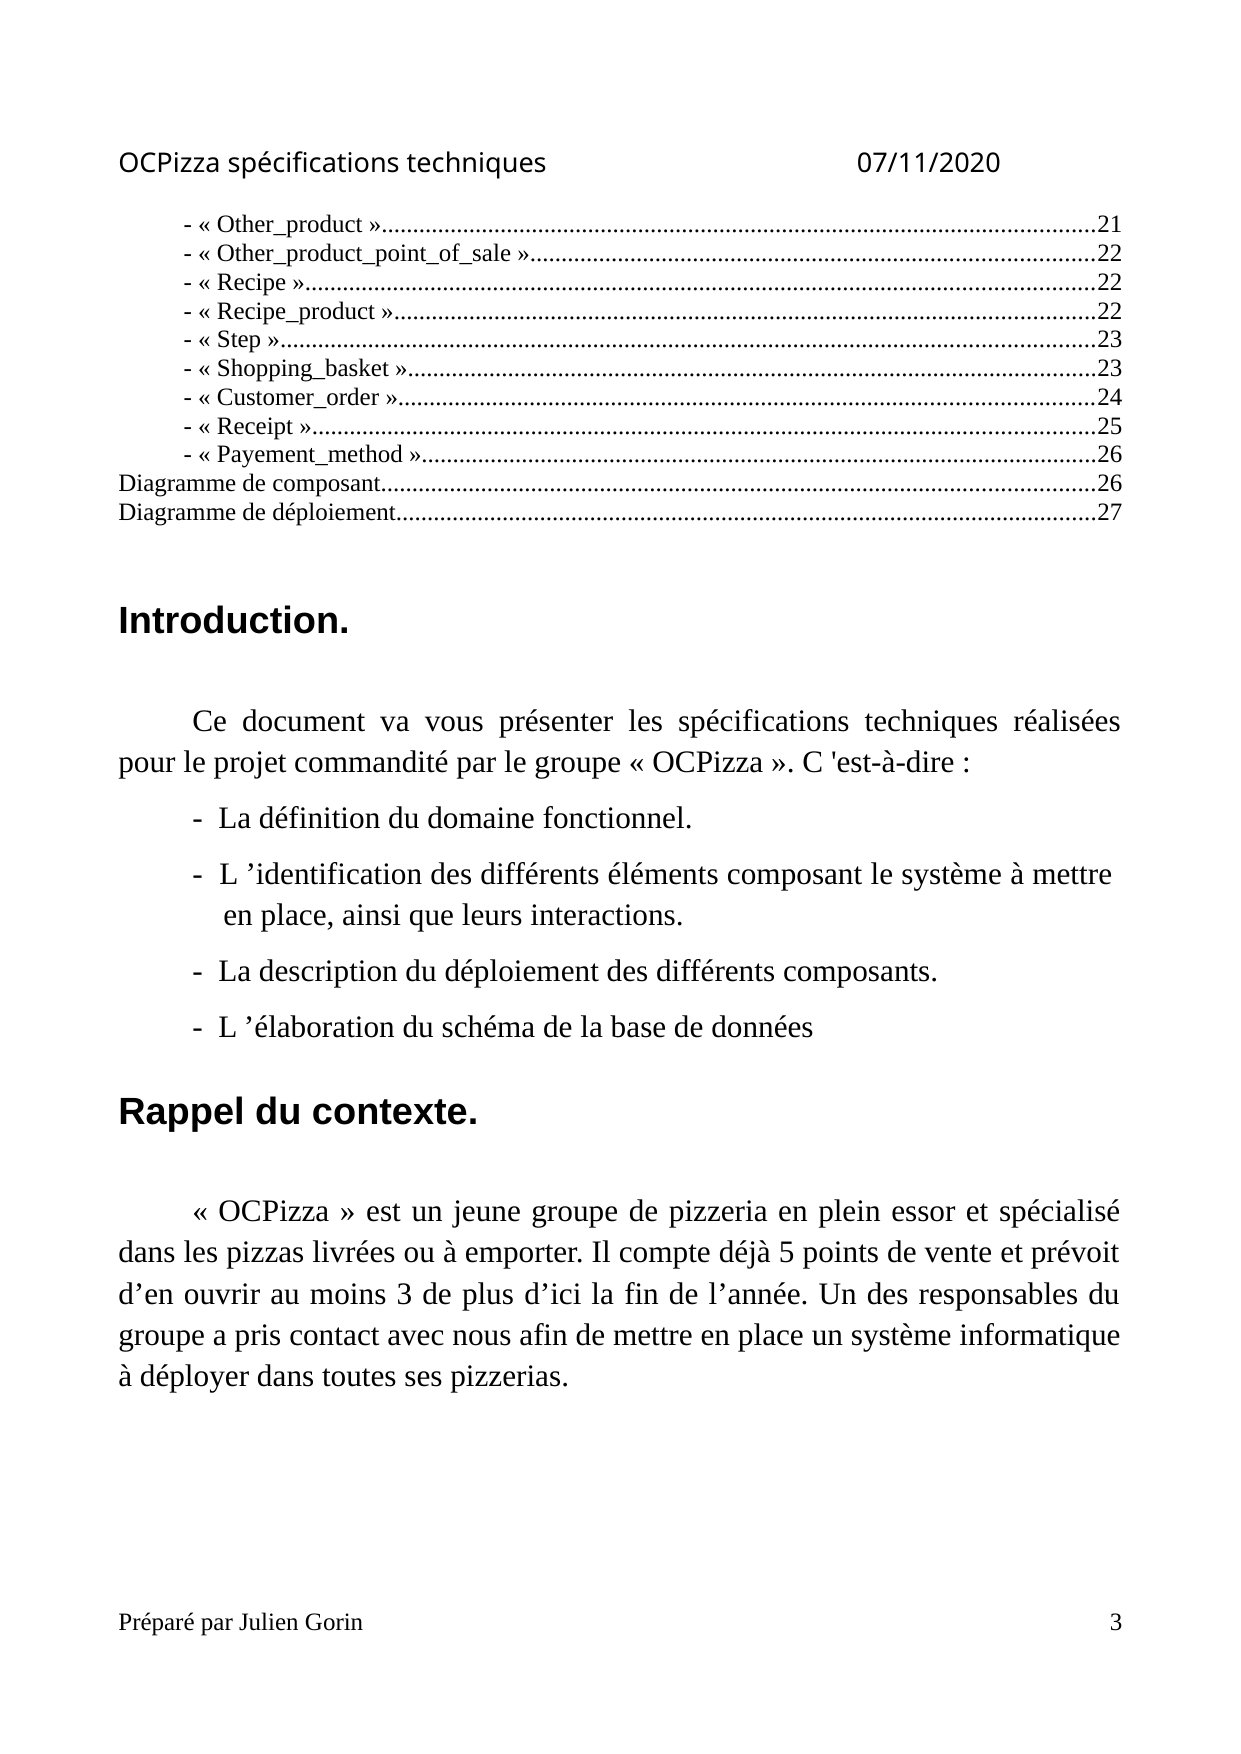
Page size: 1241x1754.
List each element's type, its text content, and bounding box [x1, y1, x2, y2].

text Ce document va vous présenter les spécifications techniques réalisées pour le projet commandité par le groupe « OCPizza ». C 'est-à-dire : [118, 702, 1122, 779]
text - « Recipe » 22 [177, 267, 1122, 296]
text - La définition du domaine fonctionnel. [118, 799, 1122, 835]
text - L ’identification des différents éléments composant le système à mettre en place, ainsi que leurs interactions. [118, 855, 1122, 932]
text - « Step » 23 [177, 324, 1122, 353]
text Diagramme de composant. 26 [118, 468, 1122, 497]
text « OCPizza » est un jeune groupe de pizzeria en plein essor et spécialisé dans les pizzas livrées ou à emporter. Il compte déjà 5 points de vente et prévoit d’en ouvrir au moins 3 de plus d’ici la fin de l’année. Un des responsables du groupe a pris contact avec nous afin de mettre en place un système informatique à déployer dans toutes ses pizzerias. [118, 1192, 1122, 1393]
text - « Payement_method » 26 [177, 439, 1122, 468]
text Diagramme de déploiement. 27 [118, 497, 1122, 526]
text - « Shopping_basket » 23 [177, 353, 1122, 382]
text - « Recipe_product » 22 [177, 296, 1122, 324]
text - « Other_product_point_of_sale » 22 [177, 238, 1122, 267]
text - « Receipt » 25 [177, 411, 1122, 439]
text - La description du déploiement des différents composants. [118, 952, 1122, 988]
subtitle Introduction. [118, 598, 1122, 642]
subtitle Rappel du contexte. [118, 1089, 1122, 1132]
text - « Other_product » 21 [177, 209, 1122, 238]
text - « Customer_order » 24 [177, 382, 1122, 411]
text - L ’élaboration du schéma de la base de données [118, 1008, 1122, 1044]
